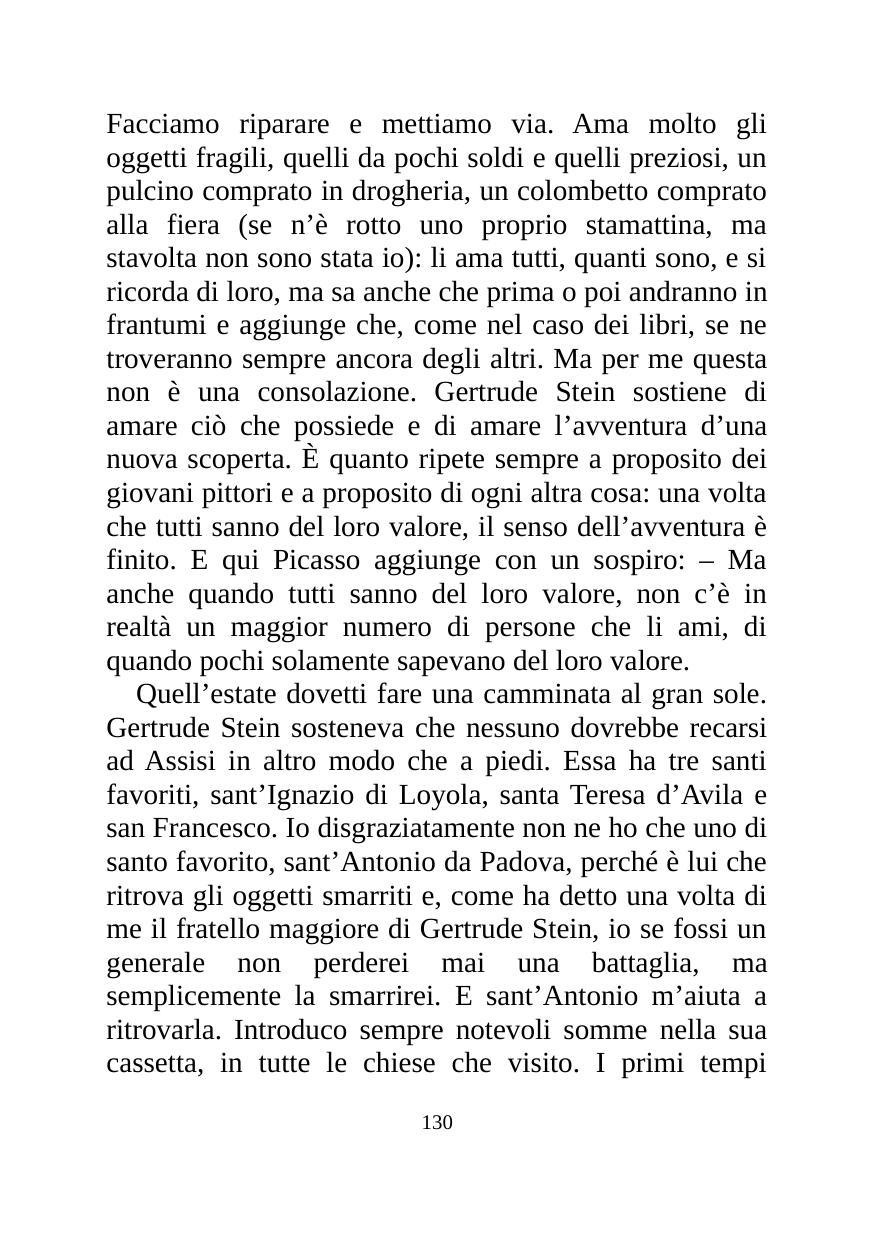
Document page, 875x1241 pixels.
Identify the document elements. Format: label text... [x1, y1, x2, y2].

text Quell’estate dovetti fare una camminata al gran sole. Gertrude Stein sosteneva che nessuno dovrebbe recarsi ad Assisi in altro modo che a piedi. Essa ha tre santi favoriti, sant’Ignazio di Loyola, santa Teresa d’Avila e san Francesco. Io disgraziatamente non ne ho che uno di santo favorito, sant’Antonio da Padova, perché è lui che ritrova gli oggetti smarriti e, come ha detto una volta di me il fratello maggiore di Gertrude Stein, io se fossi un generale non perderei mai una battaglia, ma semplicemente la smarrirei. E sant’Antonio m’aiuta a ritrovarla. Introduco sempre notevoli somme nella sua cassetta, in tutte le chiese che visito. I primi tempi [106, 676, 768, 1079]
text Facciamo riparare e mettiamo via. Ama molto gli oggetti fragili, quelli da pochi soldi e quelli preziosi, un pulcino comprato in drogheria, un colombetto comprato alla fiera (se n’è rotto uno proprio stamattina, ma stavolta non sono stata io): li ama tutti, quanti sono, e si ricorda di loro, ma sa anche che prima o poi andranno in frantumi e aggiunge che, come nel caso dei libri, se ne troveranno sempre ancora degli altri. Ma per me questa non è una consolazione. Gertrude Stein sostiene di amare ciò che possiede e di amare l’avventura d’una nuova scoperta. È quanto ripete sempre a proposito dei giovani pittori e a proposito di ogni altra cosa: una volta che tutti sanno del loro valore, il senso dell’avventura è finito. E qui Picasso aggiunge con un sospiro: – Ma anche quando tutti sanno del loro valore, non c’è in realtà un maggior numero di persone che li ami, di quando pochi solamente sapevano del loro valore. [106, 106, 768, 676]
